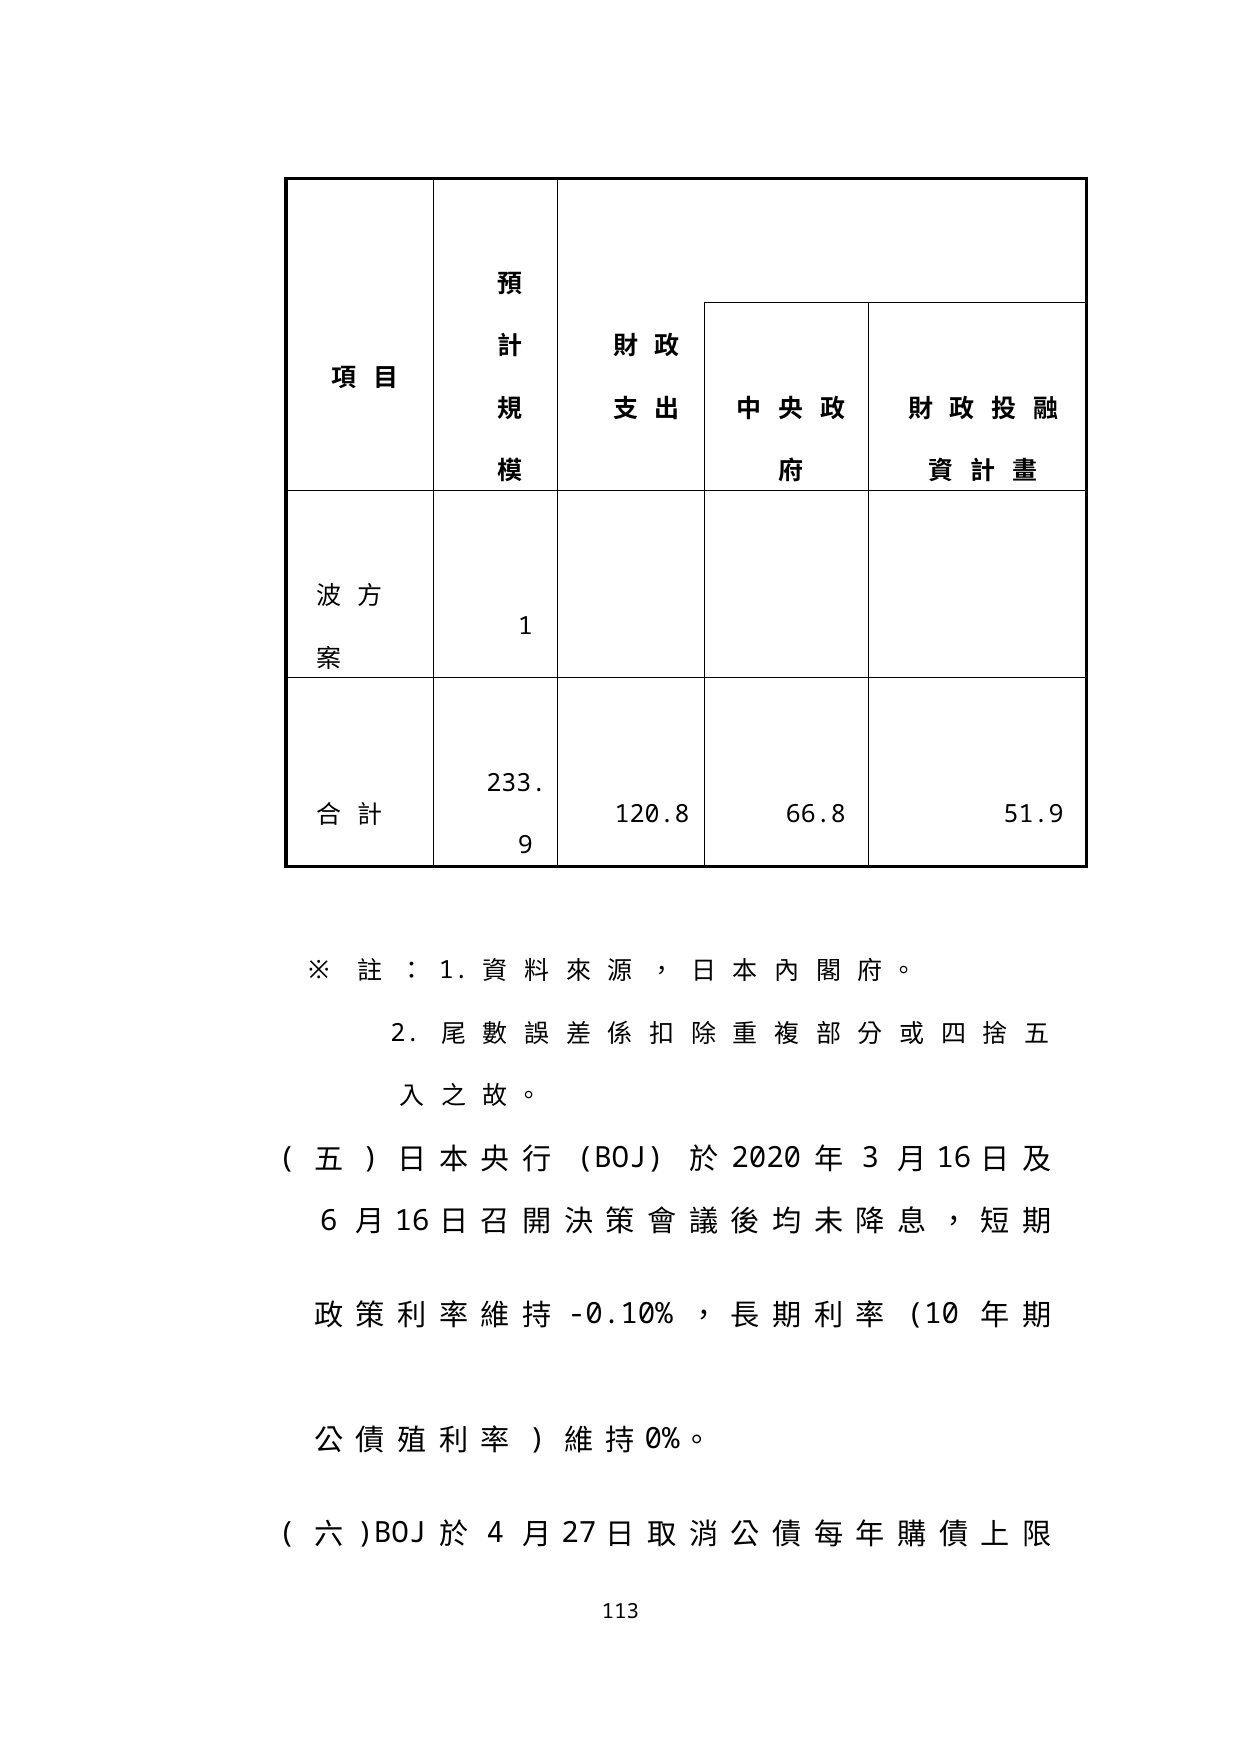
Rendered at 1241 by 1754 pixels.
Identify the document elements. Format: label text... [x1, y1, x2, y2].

table_cell 51.9 [869, 678, 1085, 865]
text 2.尾數誤差係扣除重複部分或四捨五入之故。 [183, 990, 1058, 1115]
table_cell 120.8 [558, 678, 704, 865]
table_header 預計規模 [434, 180, 557, 490]
text ※註：1.資料來源，日本內閣府。 [183, 927, 1058, 990]
table_cell [705, 491, 868, 677]
table_header 項目 [288, 180, 433, 490]
text (六)BOJ於4月27日取消公債每年購債上限 [242, 1490, 1058, 1552]
table_cell 233.9 [434, 678, 557, 865]
table_cell 中央政府 [705, 303, 868, 490]
table_header [705, 180, 1085, 302]
table_cell 66.8 [705, 678, 868, 865]
table_cell 波方案 [288, 491, 433, 677]
table_header 財政支出 [558, 180, 705, 490]
table_cell [869, 491, 1085, 677]
table_cell 財政投融資計畫 [869, 303, 1085, 490]
table_cell [558, 491, 704, 677]
text (五)日本央行(BOJ)於2020年3月16日及6月16日召開決策會議後均未降息，短期政策利率維持-0.10%，長期利率(10年期公債殖利率)維持0%。 [242, 1115, 1058, 1490]
table_cell 合計 [288, 678, 433, 865]
table_cell 1 [434, 491, 557, 677]
